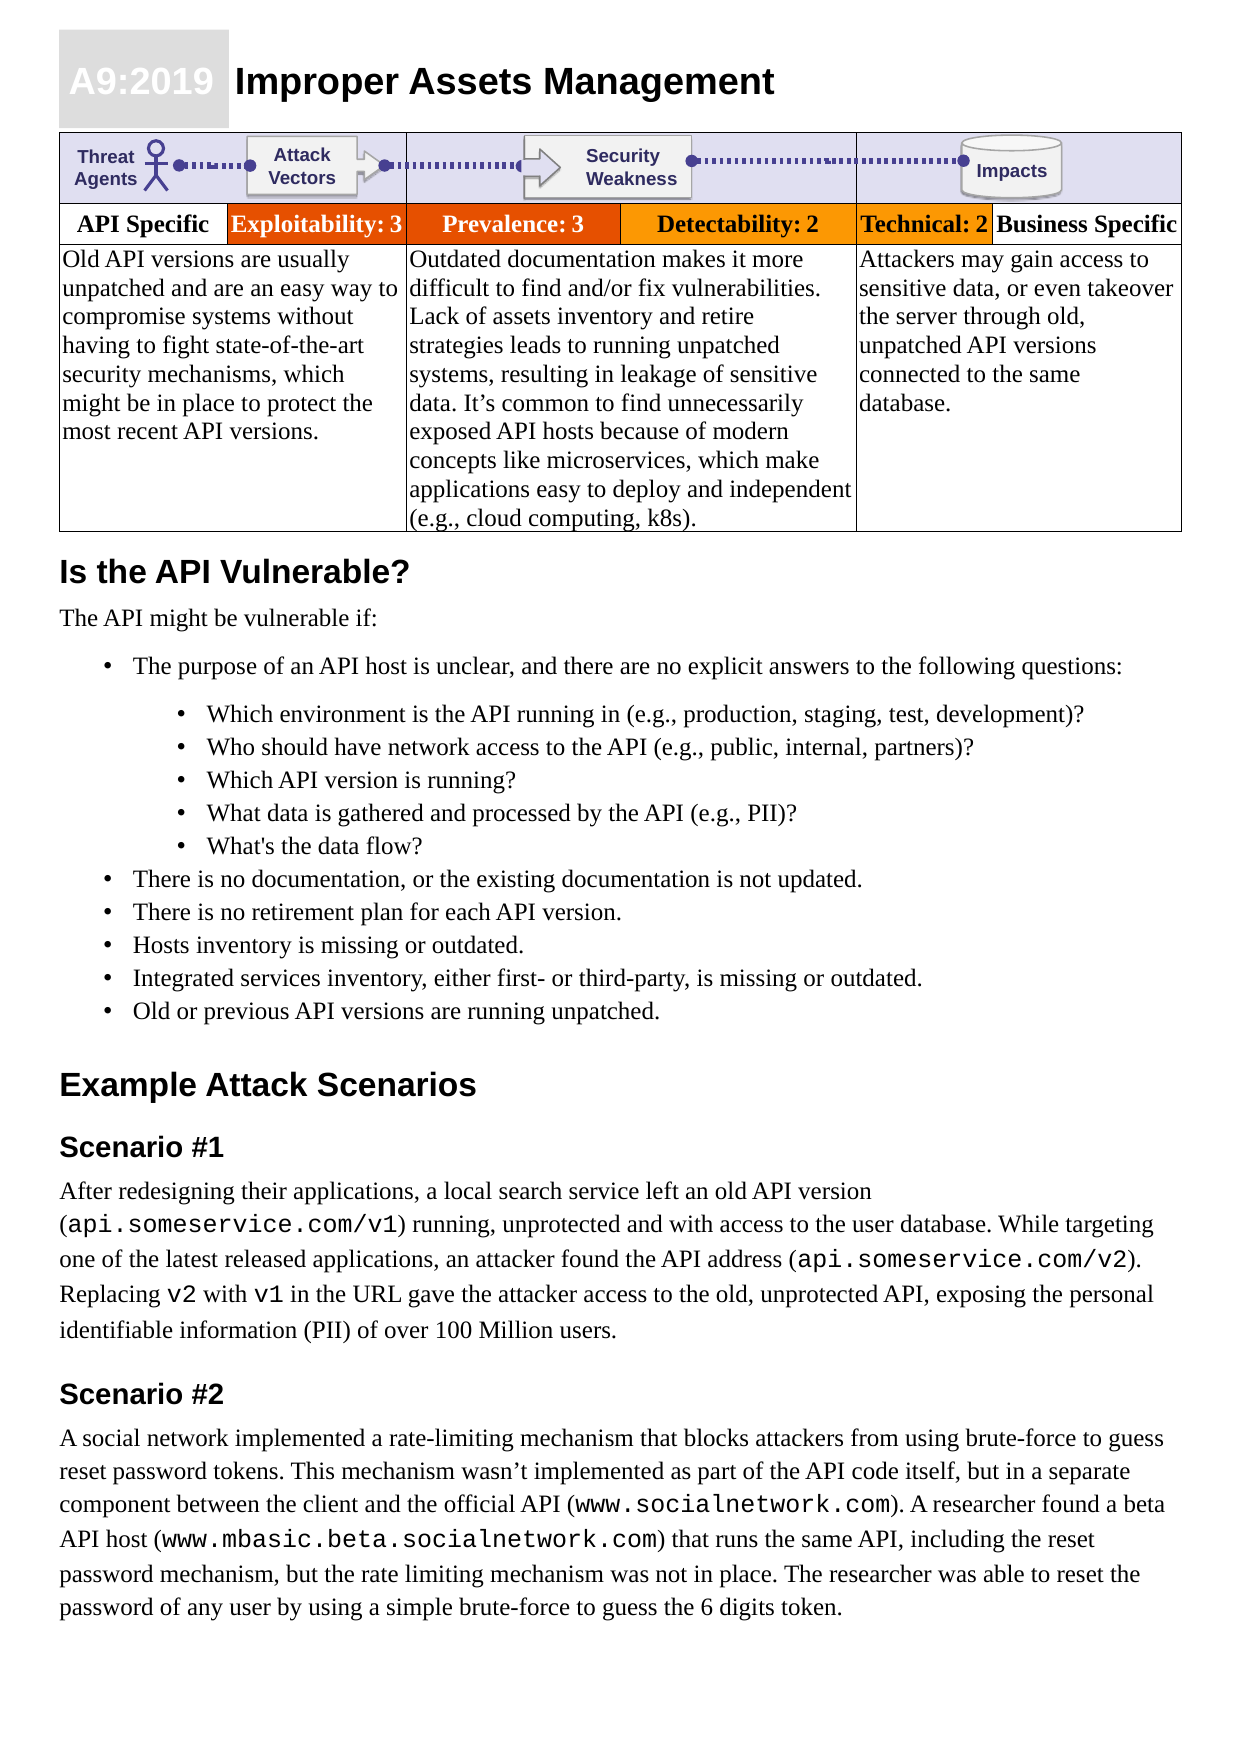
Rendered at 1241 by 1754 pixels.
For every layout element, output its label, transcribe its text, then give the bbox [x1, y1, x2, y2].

table_cell Detectability: 2 [621, 204, 856, 244]
subtitle Example Attack Scenarios [59, 1064, 1181, 1103]
table_header [992, 133, 1181, 203]
list Who should have network access to the API (e.g., public, internal, partners)? [177, 732, 1181, 761]
text A social network implemented a rate-limiting mechanism that blocks attackers from using brute-force to guess reset password tokens. This mechanism wasn’t implemented as part of the API code itself, but in a separate component between the client and the official API (www.socialnetwork.com). A researcher found a beta API host (www.mbasic.beta.socialnetwork.com) that runs the same API, including the reset password mechanism, but the rate limiting mechanism was not in place. The researcher was able to reset the password of any user by using a simple brute-force to guess the 6 digits token. [59, 1423, 1181, 1621]
subtitle Scenario #2 [59, 1377, 1181, 1411]
table_header [227, 133, 406, 203]
subtitle Scenario #1 [59, 1130, 1181, 1164]
text After redesigning their applications, a local search service left an old API version (api.someservice.com/v1) running, unprotected and with access to the user database. While targeting one of the latest released applications, an attacker found the API address (api.someservice.com/v2). Replacing v2 with v1 in the URL gave the attacker access to the old, unprotected API, exposing the personal identifiable information (PII) of over 100 Million users. [59, 1176, 1181, 1343]
subtitle Is the API Vulnerable? [59, 552, 1181, 591]
list Which API version is running? [177, 765, 1181, 793]
list Integrated services inventory, either first- or third-party, is missing or outdated. [103, 963, 1181, 992]
list Hosts inventory is missing or outdated. [103, 930, 1181, 959]
table_cell Business Specific [993, 204, 1181, 244]
list The purpose of an API host is unclear, and there are no explicit answers to the following questions: [103, 651, 1181, 680]
table_cell API Specific [60, 204, 227, 244]
table_header [620, 133, 856, 203]
table_header [857, 133, 992, 203]
table_header [60, 133, 227, 203]
table_header [407, 133, 620, 203]
list What's the data flow? [177, 831, 1181, 859]
table_cell Attackers may gain access to sensitive data, or even takeover the server through old, unpatched API versions connected to the same database. [857, 245, 1181, 531]
table_cell Prevalence: 3 [407, 204, 620, 244]
table_cell Exploitability: 3 [228, 204, 406, 244]
table_cell Technical: 2 [857, 204, 992, 244]
list There is no documentation, or the existing documentation is not updated. [103, 864, 1181, 893]
table_cell Outdated documentation makes it more difficult to find and/or fix vulnerabilities. Lack of assets inventory and retire strategies leads to running unpatched systems, resulting in leakage of sensitive data. It’s common to find unnecessarily exposed API hosts because of modern concepts like microservices, which make applications easy to deploy and independent (e.g., cloud computing, k8s). [407, 245, 856, 531]
table_cell Old API versions are usually unpatched and are an easy way to compromise systems without having to fight state-of-the-art security mechanisms, which might be in place to protect the most recent API versions. [60, 245, 406, 531]
list There is no retirement plan for each API version. [103, 897, 1181, 926]
list What data is gathered and processed by the API (e.g., PII)? [177, 798, 1181, 827]
text The API might be vulnerable if: [59, 603, 1181, 632]
list Which environment is the API running in (e.g., production, staging, test, development)? [177, 699, 1181, 727]
list Old or previous API versions are running unpatched. [103, 996, 1181, 1025]
